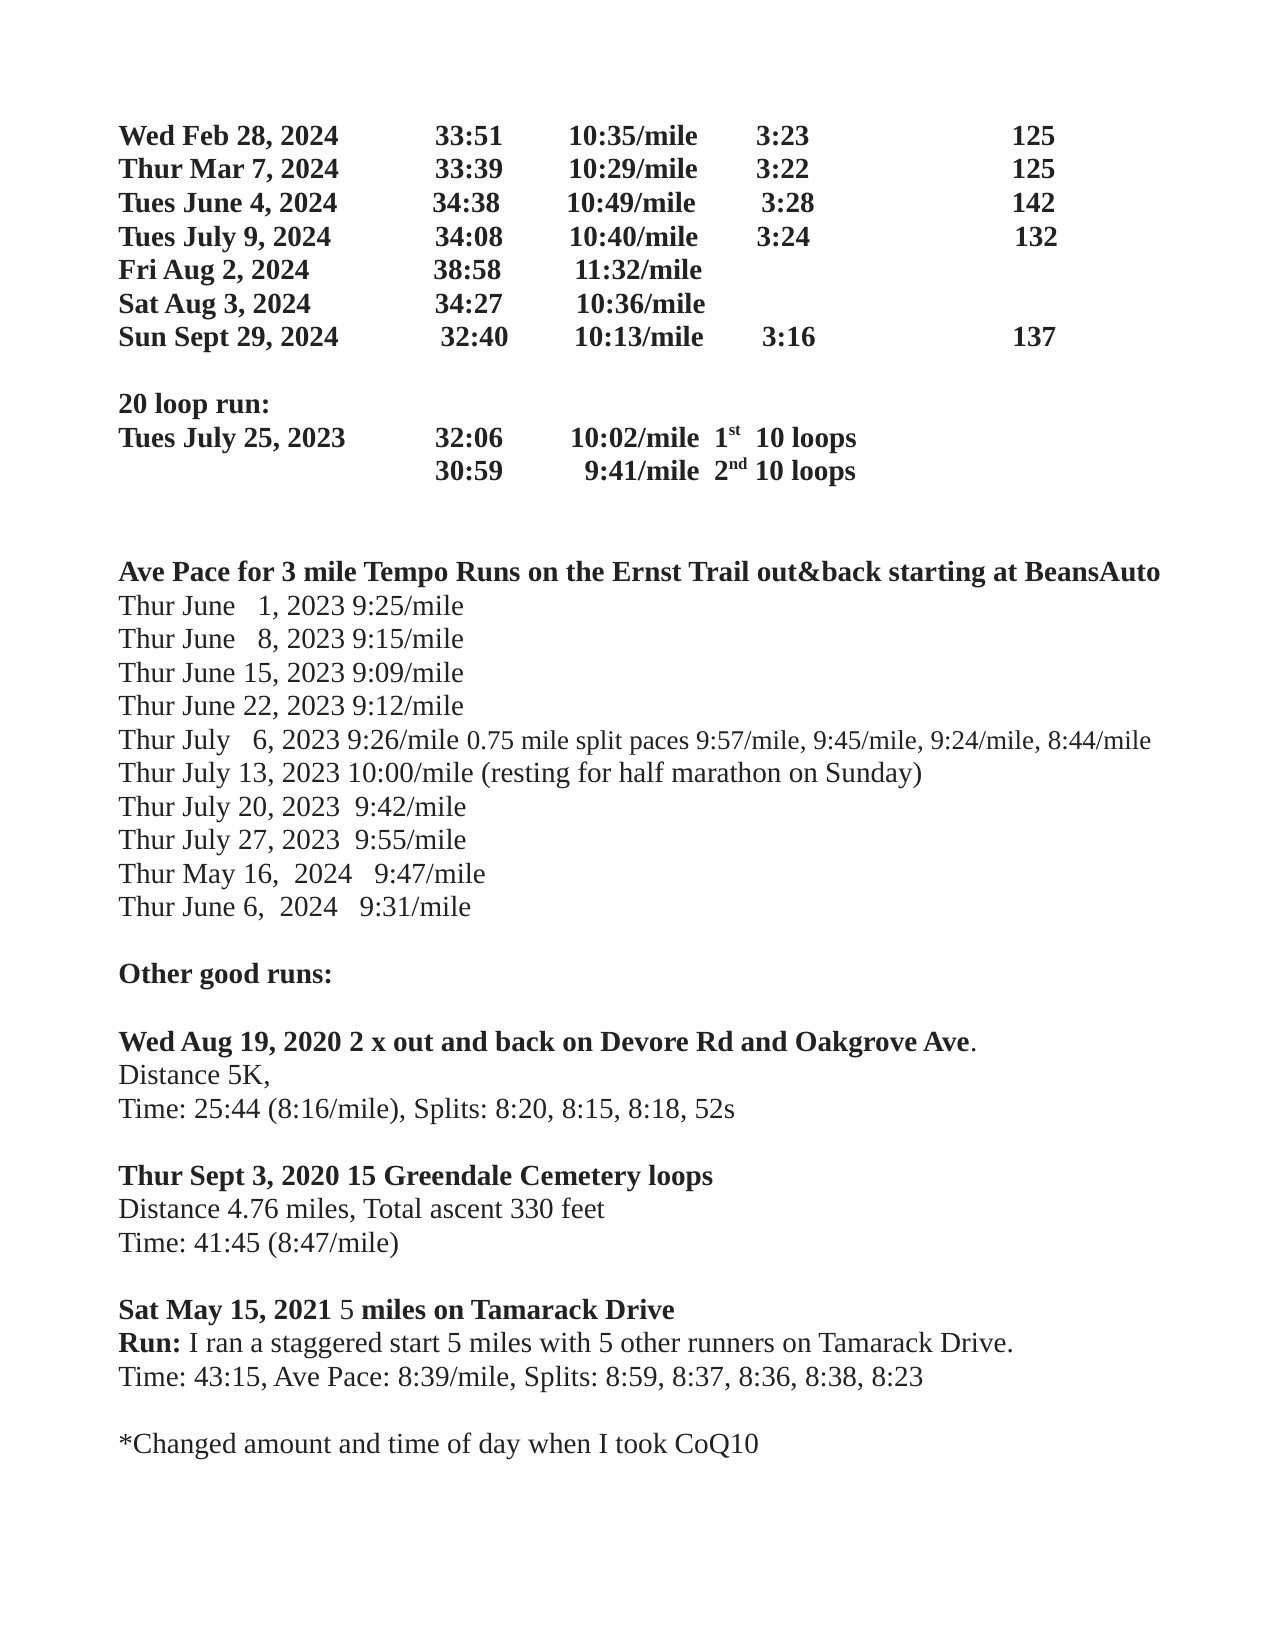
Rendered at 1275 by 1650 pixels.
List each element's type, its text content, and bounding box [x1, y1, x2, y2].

text Thur July 6, 2023 9:26/mile 0.75 mile split paces 9:57/mile, 9:45/mile, 9:24/mile, 8:44/mile [118, 722, 1161, 755]
text Thur July 27, 2023 9:55/mile [118, 822, 1161, 856]
text Wed Feb 28, 2024 33:51 10:35/mile 3:23 125 [118, 118, 1161, 152]
text Run: I ran a staggered start 5 miles with 5 other runners on Tamarack Drive. [118, 1326, 1161, 1359]
text Thur Mar 7, 2024 33:39 10:29/mile 3:22 125 [118, 152, 1161, 185]
text Tues June 4, 2024 34:38 10:49/mile 3:28 142 [118, 185, 1161, 219]
text Time: 41:45 (8:47/mile) [118, 1225, 1161, 1258]
text Other good runs: [118, 957, 1161, 990]
text Tues July 9, 2024 34:08 10:40/mile 3:24 132 [118, 219, 1161, 252]
text Thur Sept 3, 2020 15 Greendale Cemetery loops [118, 1158, 1161, 1191]
text Distance 4.76 miles, Total ascent 330 feet [118, 1191, 1161, 1225]
text Time: 25:44 (8:16/mile), Splits: 8:20, 8:15, 8:18, 52s [118, 1091, 1161, 1124]
text Distance 5K, [118, 1057, 1161, 1091]
text Thur June 1, 2023 9:25/mile [118, 588, 1161, 621]
text Ave Pace for 3 mile Tempo Runs on the Ernst Trail out&back starting at BeansAuto [118, 554, 1161, 588]
text Thur June 6, 2024 9:31/mile [118, 889, 1161, 923]
text Sat Aug 3, 2024 34:27 10:36/mile [118, 286, 1161, 319]
text *Changed amount and time of day when I took CoQ10 [118, 1426, 1161, 1460]
text 20 loop run: [118, 386, 1161, 420]
text Tues July 25, 2023 32:06 10:02/mile 1st 10 loops [118, 420, 1161, 453]
text Thur July 20, 2023 9:42/mile [118, 789, 1161, 822]
text Fri Aug 2, 2024 38:58 11:32/mile [118, 252, 1161, 286]
text Time: 43:15, Ave Pace: 8:39/mile, Splits: 8:59, 8:37, 8:36, 8:38, 8:23 [118, 1359, 1161, 1393]
text Thur June 15, 2023 9:09/mile [118, 655, 1161, 688]
text Sat May 15, 2021 5 miles on Tamarack Drive [118, 1292, 1161, 1326]
text Sun Sept 29, 2024 32:40 10:13/mile 3:16 137 [118, 319, 1161, 353]
text Thur July 13, 2023 10:00/mile (resting for half marathon on Sunday) [118, 755, 1161, 789]
text Wed Aug 19, 2020 2 x out and back on Devore Rd and Oakgrove Ave. [118, 1024, 1161, 1057]
text Thur June 22, 2023 9:12/mile [118, 688, 1161, 722]
text Thur May 16, 2024 9:47/mile [118, 856, 1161, 889]
text 30:59 9:41/mile 2nd 10 loops [118, 453, 1161, 487]
text Thur June 8, 2023 9:15/mile [118, 621, 1161, 655]
